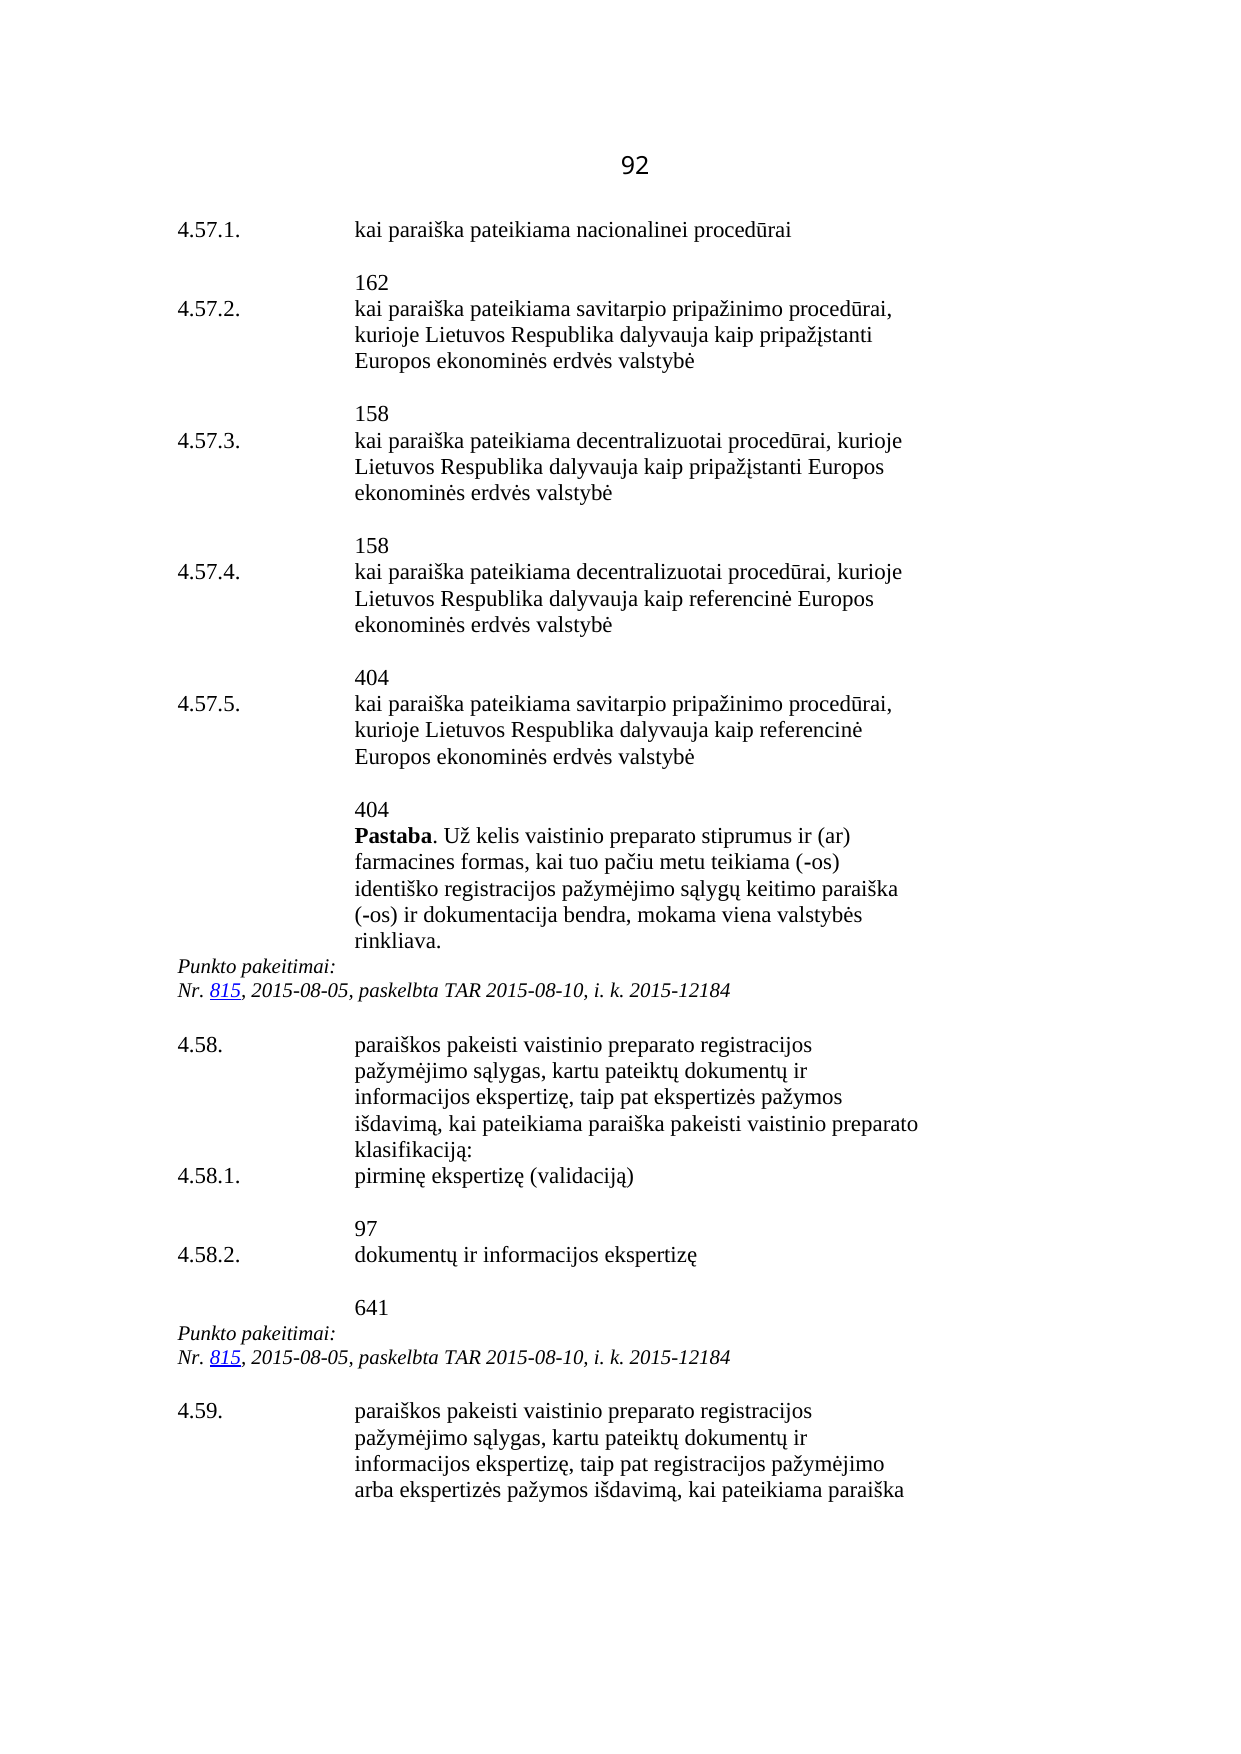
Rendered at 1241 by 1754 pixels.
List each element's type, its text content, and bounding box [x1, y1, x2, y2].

text informacijos ekspertizę, taip pat ekspertizės pažymos [354, 1083, 945, 1110]
text ekonominės erdvės valstybė 404 [354, 611, 945, 690]
text Nr. 815, 2015-08-05, paskelbta TAR 2015-08-10, i. k. 2015-12184 [177, 1344, 1093, 1369]
text 4.57.5. kai paraiška pateikiama savitarpio pripažinimo procedūrai, [177, 690, 945, 717]
text Lietuvos Respublika dalyvauja kaip referencinė Europos [354, 585, 945, 611]
text 4.57.3. kai paraiška pateikiama decentralizuotai procedūrai, kurioje [177, 427, 945, 453]
text 4.57.2. kai paraiška pateikiama savitarpio pripažinimo procedūrai, [177, 295, 945, 321]
text Europos ekonominės erdvės valstybė 404 [354, 743, 945, 822]
text kurioje Lietuvos Respublika dalyvauja kaip referencinė [354, 717, 945, 743]
text išdavimą, kai pateikiama paraiška pakeisti vaistinio preparato [354, 1110, 945, 1136]
text rinkliava. [354, 927, 945, 954]
text 4.58. paraiškos pakeisti vaistinio preparato registracijos [177, 1031, 945, 1057]
text Punkto pakeitimai: [177, 954, 1093, 978]
text 4.58.1. pirminę ekspertizę (validaciją) 97 [177, 1162, 945, 1241]
text 4.59. paraiškos pakeisti vaistinio preparato registracijos [177, 1397, 945, 1424]
text ekonominės erdvės valstybė 158 [354, 479, 945, 558]
text pažymėjimo sąlygas, kartu pateiktų dokumentų ir [354, 1424, 945, 1450]
text 4.57.4. kai paraiška pateikiama decentralizuotai procedūrai, kurioje [177, 558, 945, 585]
text (-os) ir dokumentacija bendra, mokama viena valstybės [354, 901, 945, 927]
text kurioje Lietuvos Respublika dalyvauja kaip pripažįstanti [354, 321, 945, 348]
text Punkto pakeitimai: [177, 1321, 1093, 1344]
text 4.57.1. kai paraiška pateikiama nacionalinei procedūrai 162 [177, 216, 945, 295]
text informacijos ekspertizę, taip pat registracijos pažymėjimo [354, 1450, 945, 1476]
text Nr. 815, 2015-08-05, paskelbta TAR 2015-08-10, i. k. 2015-12184 [177, 978, 1093, 1002]
text Lietuvos Respublika dalyvauja kaip pripažįstanti Europos [354, 453, 945, 479]
text 4.58.2. dokumentų ir informacijos ekspertizę 641 [177, 1241, 945, 1321]
text identiško registracijos pažymėjimo sąlygų keitimo paraiška [354, 875, 945, 901]
text arba ekspertizės pažymos išdavimą, kai pateikiama paraiška [354, 1476, 945, 1503]
text farmacines formas, kai tuo pačiu metu teikiama (-os) [354, 848, 945, 875]
text pažymėjimo sąlygas, kartu pateiktų dokumentų ir [354, 1057, 945, 1083]
text Pastaba. Už kelis vaistinio preparato stiprumus ir (ar) [354, 822, 945, 848]
text klasifikaciją: [354, 1136, 945, 1162]
text Europos ekonominės erdvės valstybė 158 [354, 348, 945, 427]
